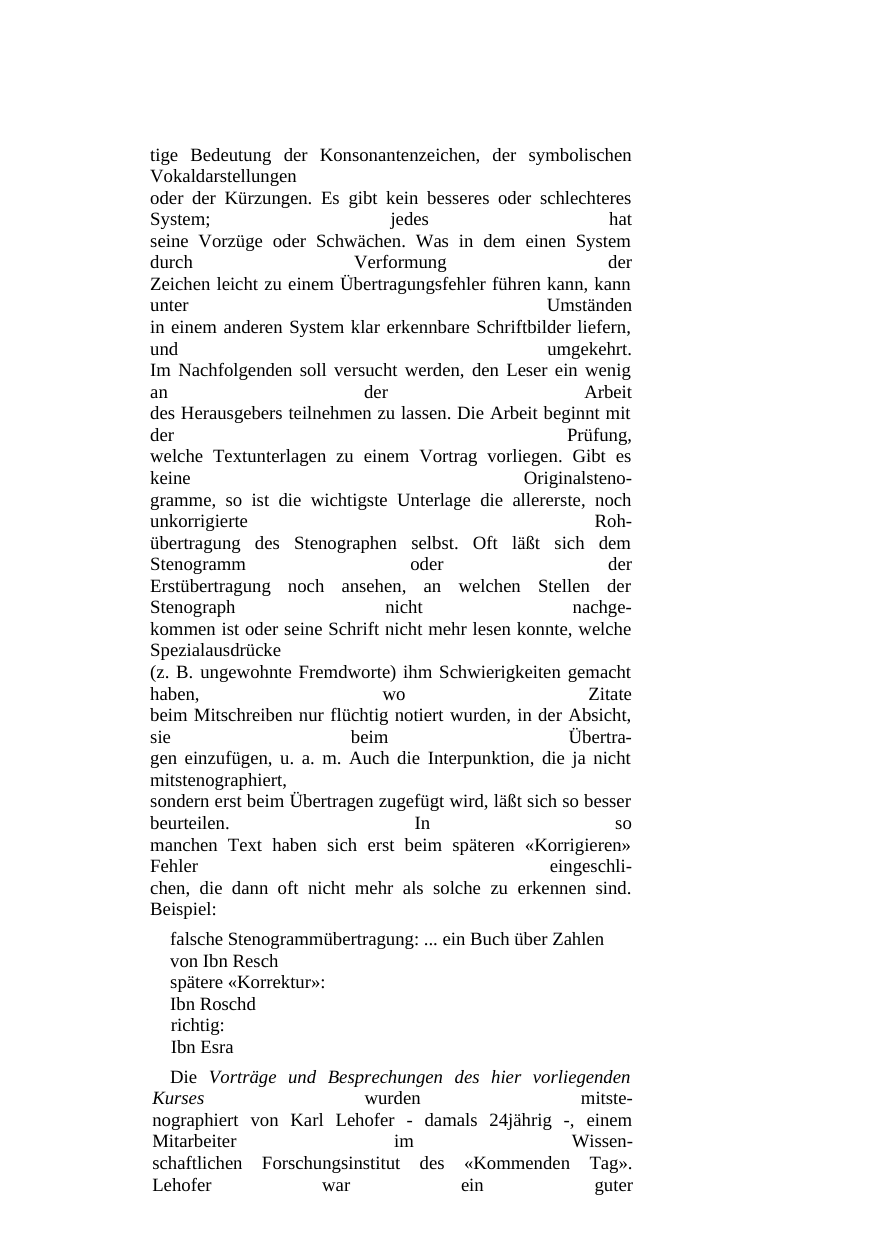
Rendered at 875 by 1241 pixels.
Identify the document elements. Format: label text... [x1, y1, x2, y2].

text Die Vorträge und Besprechungen des hier vorliegenden Kurses wurden mitste- nographiert von Karl Lehofer - damals 24jährig -, einem Mitarbeiter im Wissen- schaftlichen Forschungsinstitut des «Kommenden Tag». Lehofer war ein guter [152, 1066, 633, 1195]
text tige Bedeutung der Konsonantenzeichen, der symbolischen Vokaldarstellungen oder der Kürzungen. Es gibt kein besseres oder schlechteres System; jedes hat seine Vorzüge oder Schwächen. Was in dem einen System durch Verformung der Zeichen leicht zu einem Übertragungsfehler führen kann, kann unter Umständen in einem anderen System klar erkennbare Schriftbilder liefern, und umgekehrt. Im Nachfolgenden soll versucht werden, den Leser ein wenig an der Arbeit des Herausgebers teilnehmen zu lassen. Die Arbeit beginnt mit der Prüfung, welche Textunterlagen zu einem Vortrag vorliegen. Gibt es keine Originalsteno- gramme, so ist die wichtigste Unterlage die allererste, noch unkorrigierte Roh- übertragung des Stenographen selbst. Oft läßt sich dem Stenogramm oder der Erstübertragung noch ansehen, an welchen Stellen der Stenograph nicht nachge- kommen ist oder seine Schrift nicht mehr lesen konnte, welche Spezialausdrücke (z. B. ungewohnte Fremdworte) ihm Schwierigkeiten gemacht haben, wo Zitate beim Mitschreiben nur flüchtig notiert wurden, in der Absicht, sie beim Übertra- gen einzufügen, u. a. m. Auch die Interpunktion, die ja nicht mitstenographiert, sondern erst beim Übertragen zugefügt wird, läßt sich so besser beurteilen. In so manchen Text haben sich erst beim späteren «Korrigieren» Fehler eingeschli- chen, die dann oft nicht mehr als solche zu erkennen sind. Beispiel: [150, 143, 632, 920]
text falsche Stenogrammübertragung: ... ein Buch über Zahlen von Ibn Resch spätere «Korrektur»: Ibn Roschd [170, 928, 635, 1014]
text richtig: Ibn Esra [171, 1014, 635, 1057]
